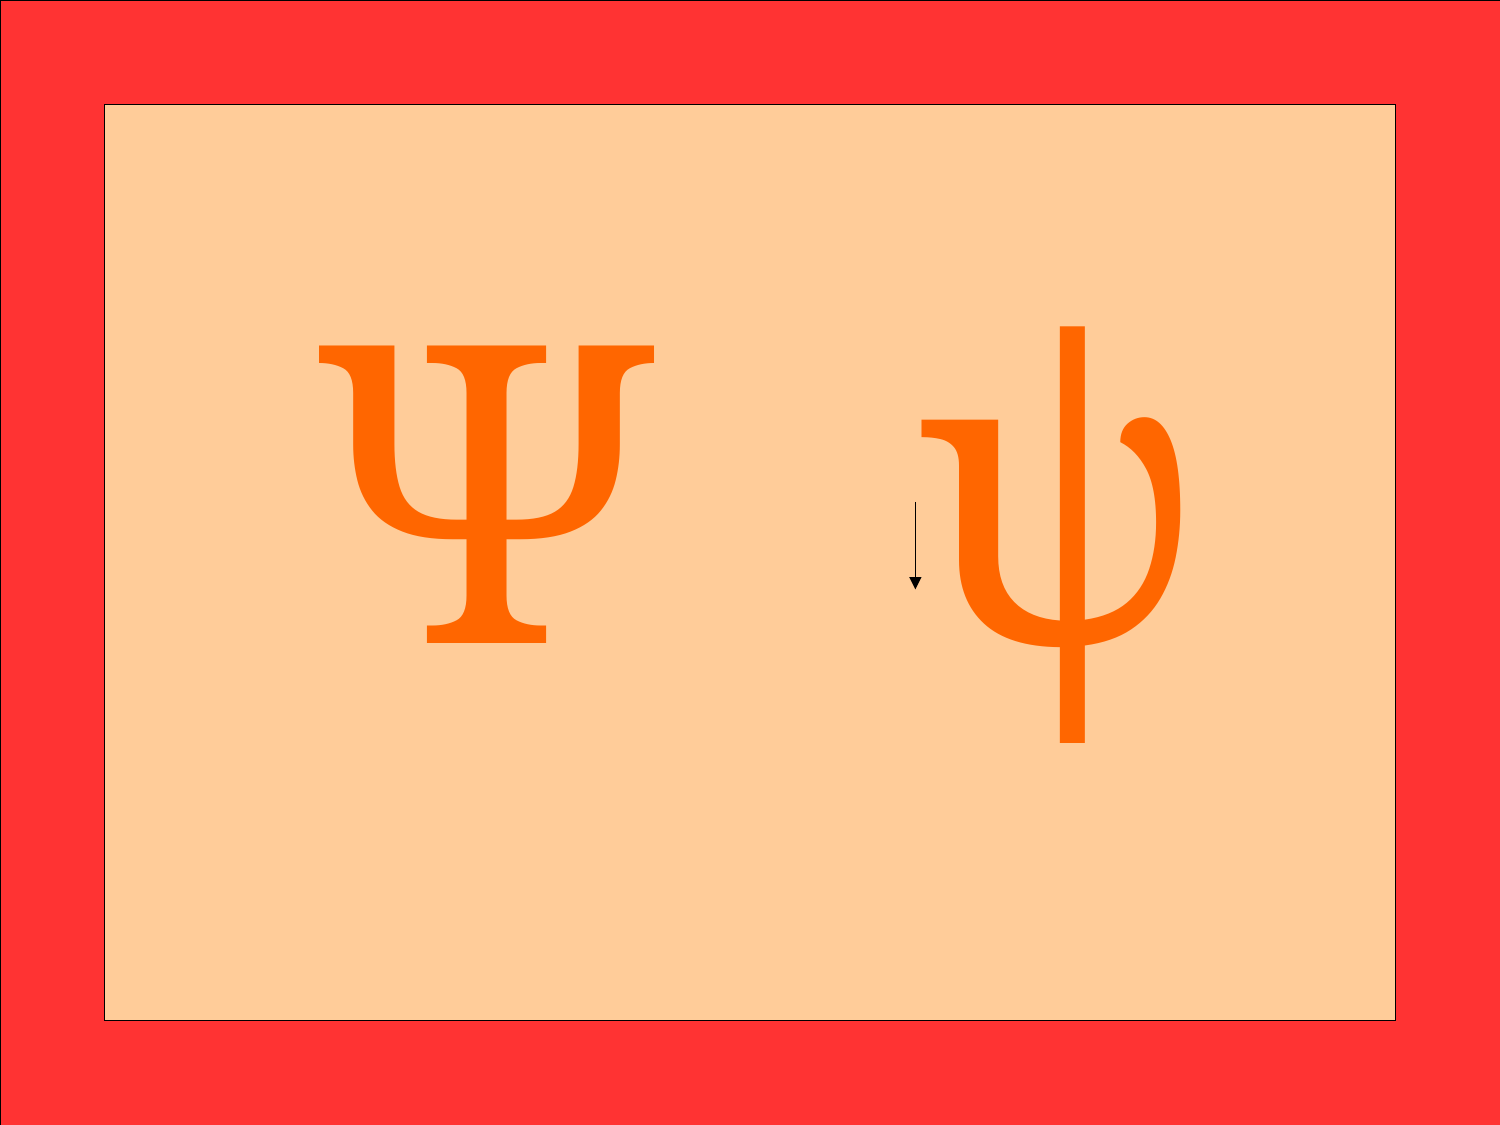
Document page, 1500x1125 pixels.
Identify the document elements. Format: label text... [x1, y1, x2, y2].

text_box [0, 0, 1500, 1125]
text_box Ψ ψ [300, 190, 1395, 774]
